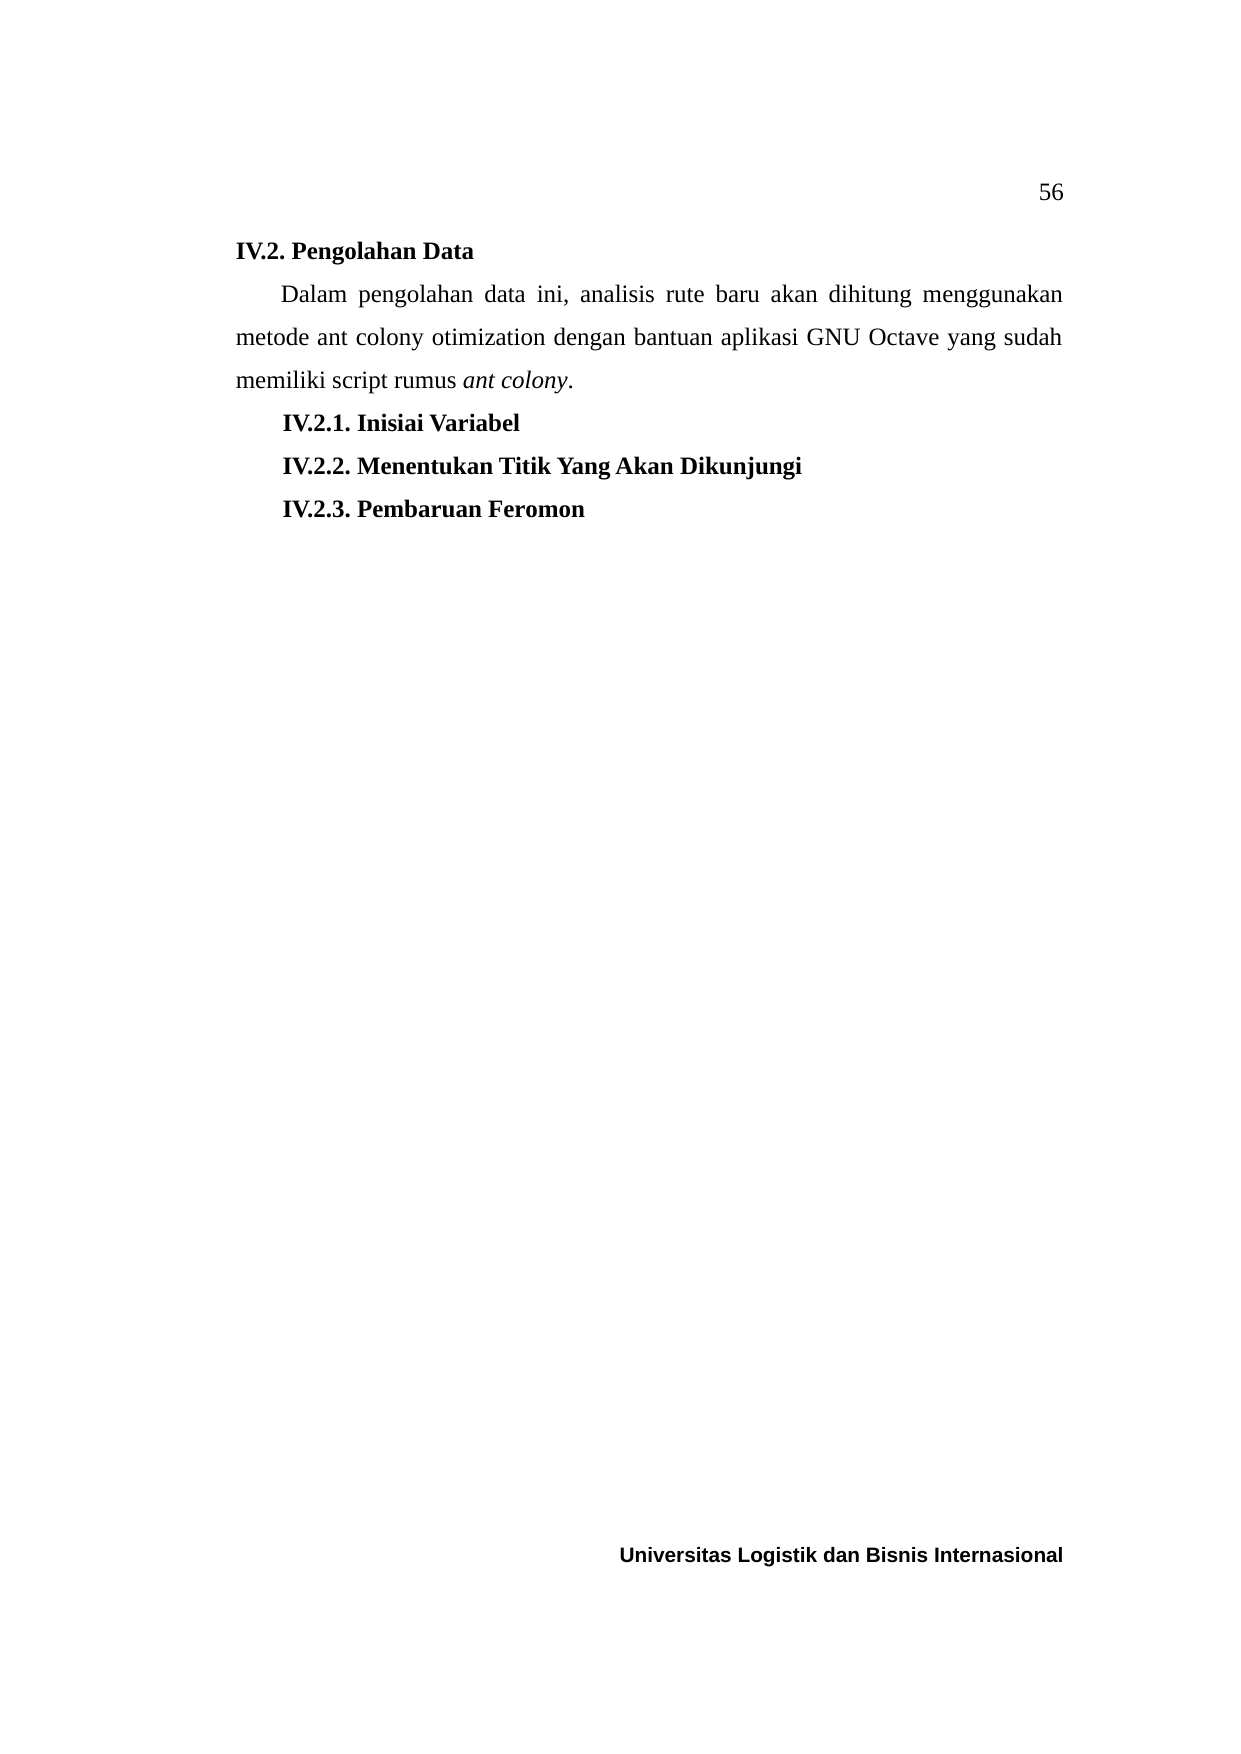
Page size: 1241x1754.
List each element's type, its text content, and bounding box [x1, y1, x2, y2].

text Dalam pengolahan data ini, analisis rute baru akan dihitung menggunakan metode ant colony otimization dengan bantuan aplikasi GNU Octave yang sudah memiliki script rumus ant colony. [236, 279, 1063, 394]
subtitle Inisiai variabel [282, 408, 1063, 437]
subtitle menentukan titik yang akan dikunjungi [282, 451, 1063, 480]
subtitle pengolahan data [236, 236, 1063, 264]
subtitle pembaruan feromon [282, 494, 1063, 523]
